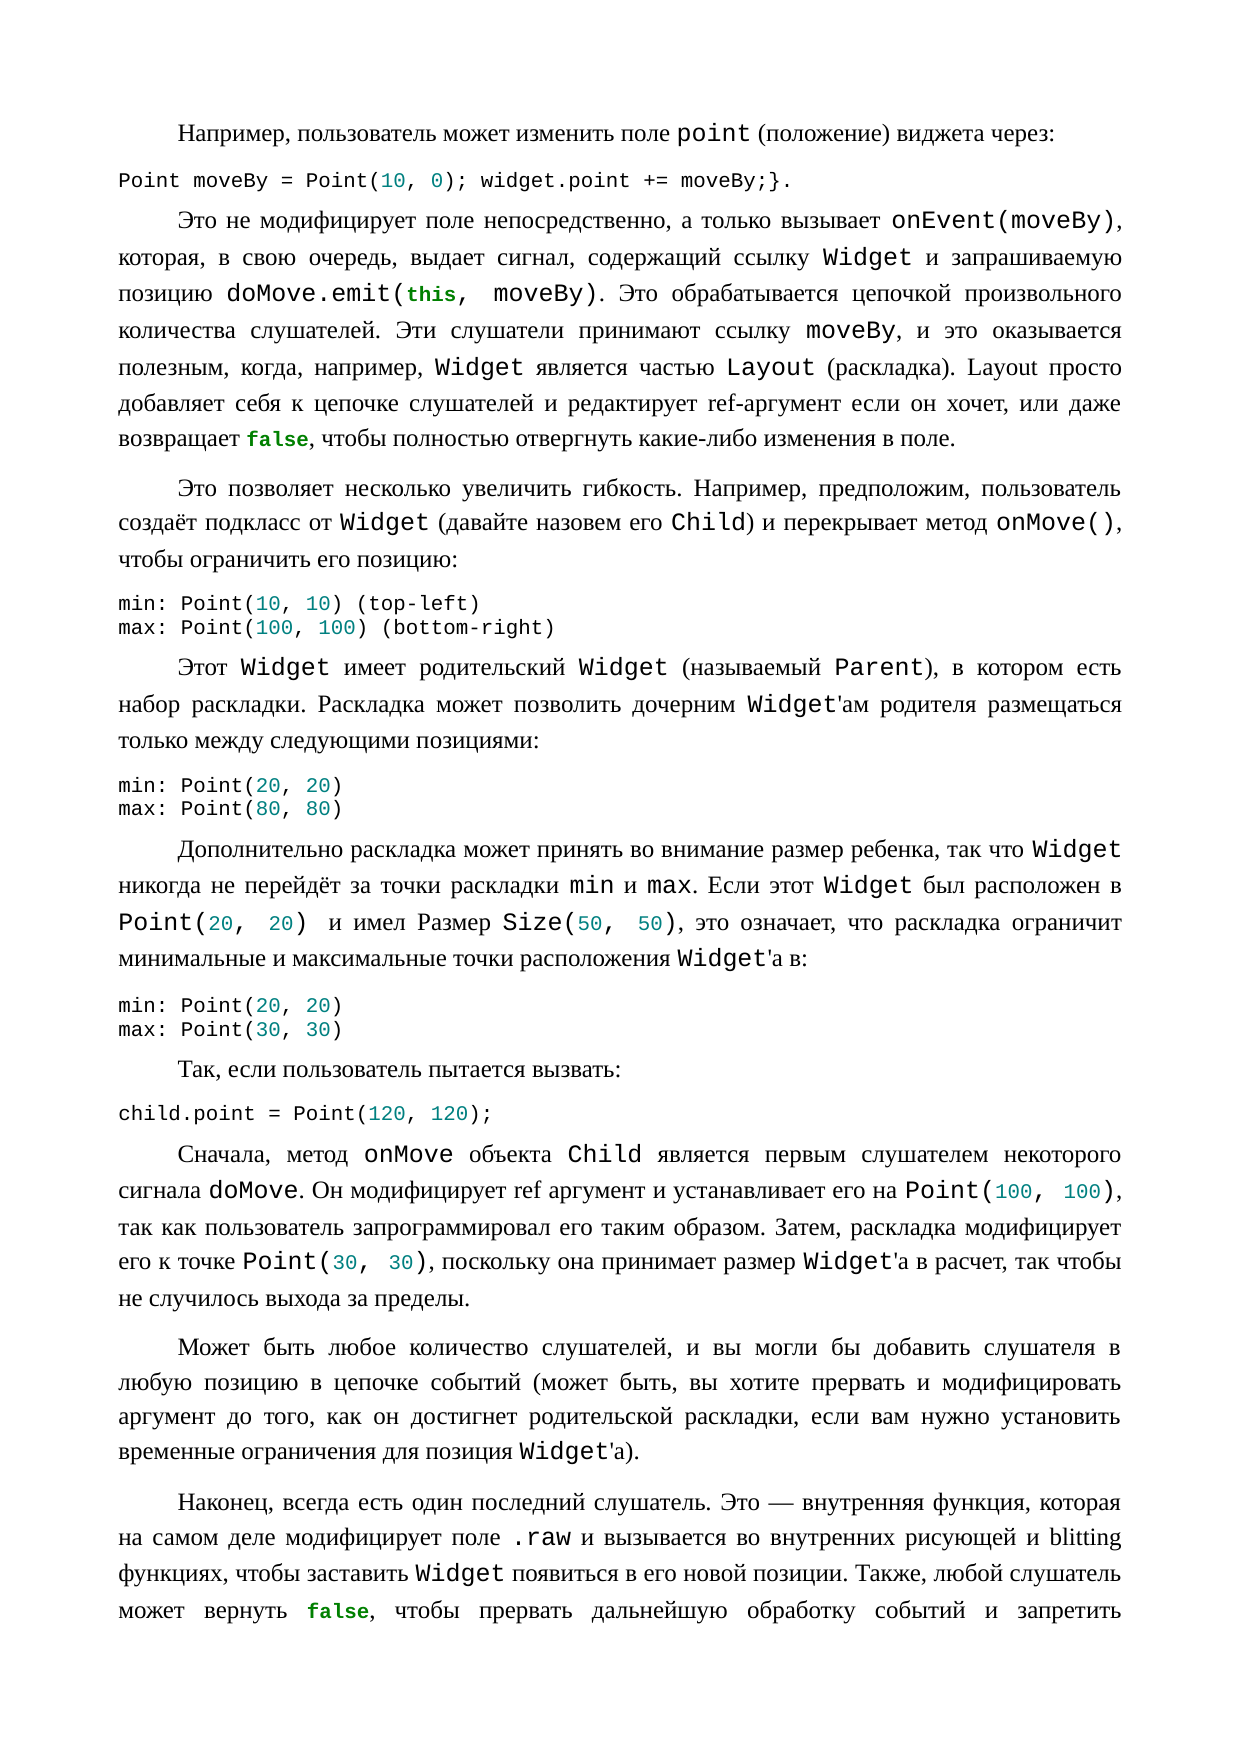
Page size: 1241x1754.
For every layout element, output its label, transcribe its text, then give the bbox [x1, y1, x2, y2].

text Наконец, всегда есть один последний слушатель. Это — внутренняя функция, которая на самом деле модифицирует поле .raw и вызывается во внутренних рисующей и blitting функциях, чтобы заставить Widget появиться в его новой позиции. Также, любой слушатель может вернуть false, чтобы прервать дальнейшую обработку событий и запретить [118, 1487, 1122, 1625]
text Это не модифицирует поле непосредственно, а только вызывает onEvent(moveBy), которая, в свою очередь, выдает сигнал, содержащий ссылку Widget и запрашиваемую позицию doMove.emit(this, moveBy). Это обрабатывается цепочкой произвольного количества слушателей. Эти слушатели принимают ссылку moveBy, и это оказывается полезным, когда, например, Widget является частью Layout (раскладка). Layout просто добавляет себя к цепочке слушателей и редактирует ref-аргумент если он хочет, или даже возвращает false, чтобы полностью отвергнуть какие-либо изменения в поле. [118, 205, 1122, 452]
text Это позволяет несколько увеличить гибкость. Например, предположим, пользователь создаёт подкласс от Widget (давайте назовем его Child) и перекрывает метод onMove(), чтобы ограничить его позицию: [118, 473, 1122, 573]
text child.point = Point(120, 120); [118, 1103, 1122, 1127]
text min: Point(20, 20) [118, 995, 1122, 1019]
text max: Point(80, 80) [118, 798, 1122, 822]
text Может быть любое количество слушателей, и вы могли бы добавить слушателя в любую позицию в цепочке событий (может быть, вы хотите прервать и модифицировать аргумент до того, как он достигнет родительской раскладки, если вам нужно установить временные ограничения для позиция Widget'а). [118, 1332, 1122, 1467]
text max: Point(100, 100) (bottom-right) [118, 617, 1122, 640]
text min: Point(10, 10) (top-left) [118, 593, 1122, 617]
text Например, пользователь может изменить поле point (положение) виджета через: [118, 118, 1122, 149]
text min: Point(20, 20) [118, 774, 1122, 798]
text Дополнительно раскладка может принять во внимание размер ребенка, так что Widget никогда не перейдёт за точки раскладки min и max. Если этот Widget был расположен в Point(20, 20) и имел Размер Size(50, 50), это означает, что раскладка ограничит минимальные и максимальные точки расположения Widget'а в: [118, 834, 1122, 974]
text Сначала, метод onMove объекта Child является первым слушателем некоторого сигнала doMove. Он модифицирует ref аргумент и устанавливает его на Point(100, 100), так как пользователь запрограммировал его таким образом. Затем, раскладка модифицирует его к точке Point(30, 30), поскольку она принимает размер Widget'а в расчет, так чтобы не случилось выхода за пределы. [118, 1139, 1122, 1312]
text Point moveBy = Point(10, 0); widget.point += moveBy;}. [118, 170, 1122, 193]
text Так, если пользователь пытается вызвать: [118, 1054, 1122, 1083]
text Этот Widget имеет родительский Widget (называемый Parent), в котором есть набор раскладки. Раскладка может позволить дочерним Widget'ам родителя размещаться только между следующими позициями: [118, 652, 1122, 754]
text max: Point(30, 30) [118, 1019, 1122, 1042]
